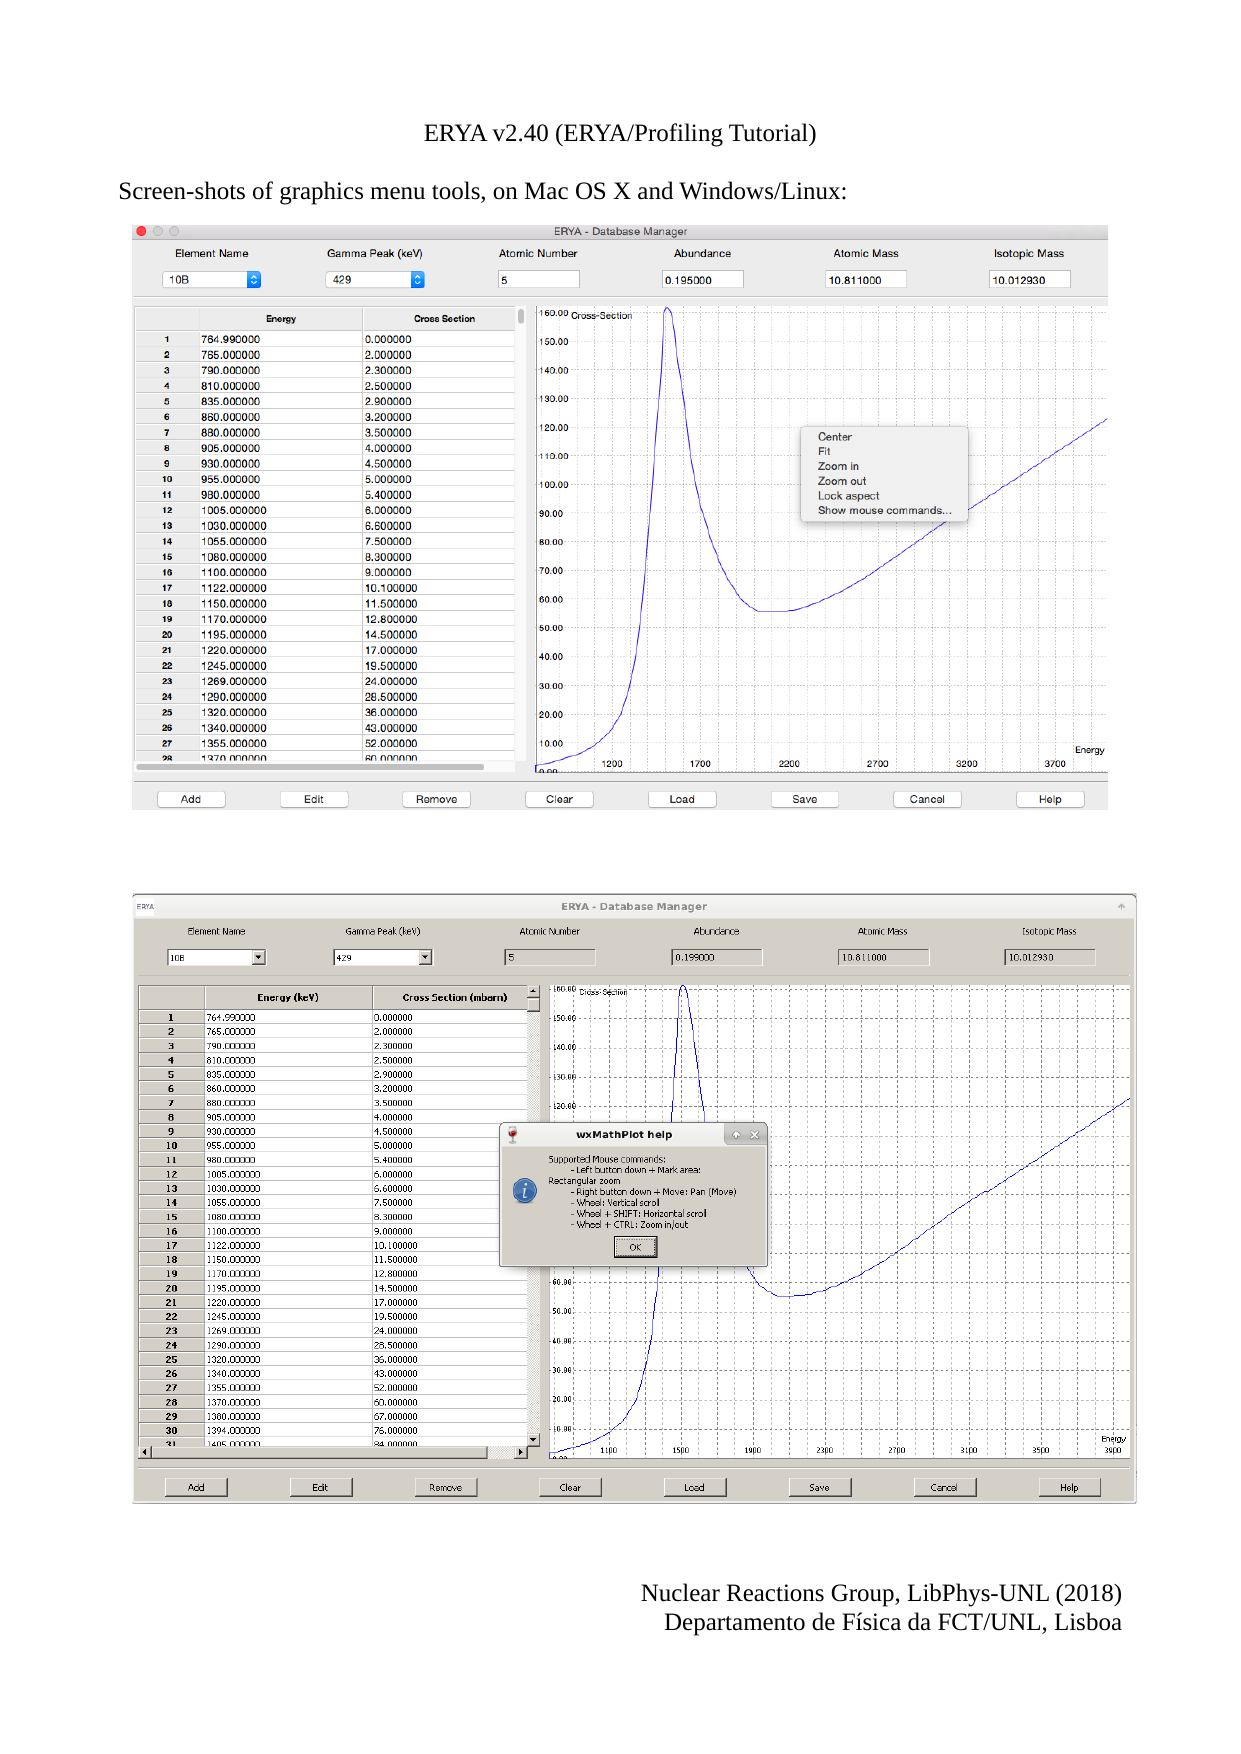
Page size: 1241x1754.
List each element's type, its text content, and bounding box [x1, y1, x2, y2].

picture [132, 225, 1109, 810]
text Screen-shots of graphics menu tools, on Mac OS X and Windows/Linux: [118, 176, 1122, 205]
picture [132, 893, 1137, 1504]
